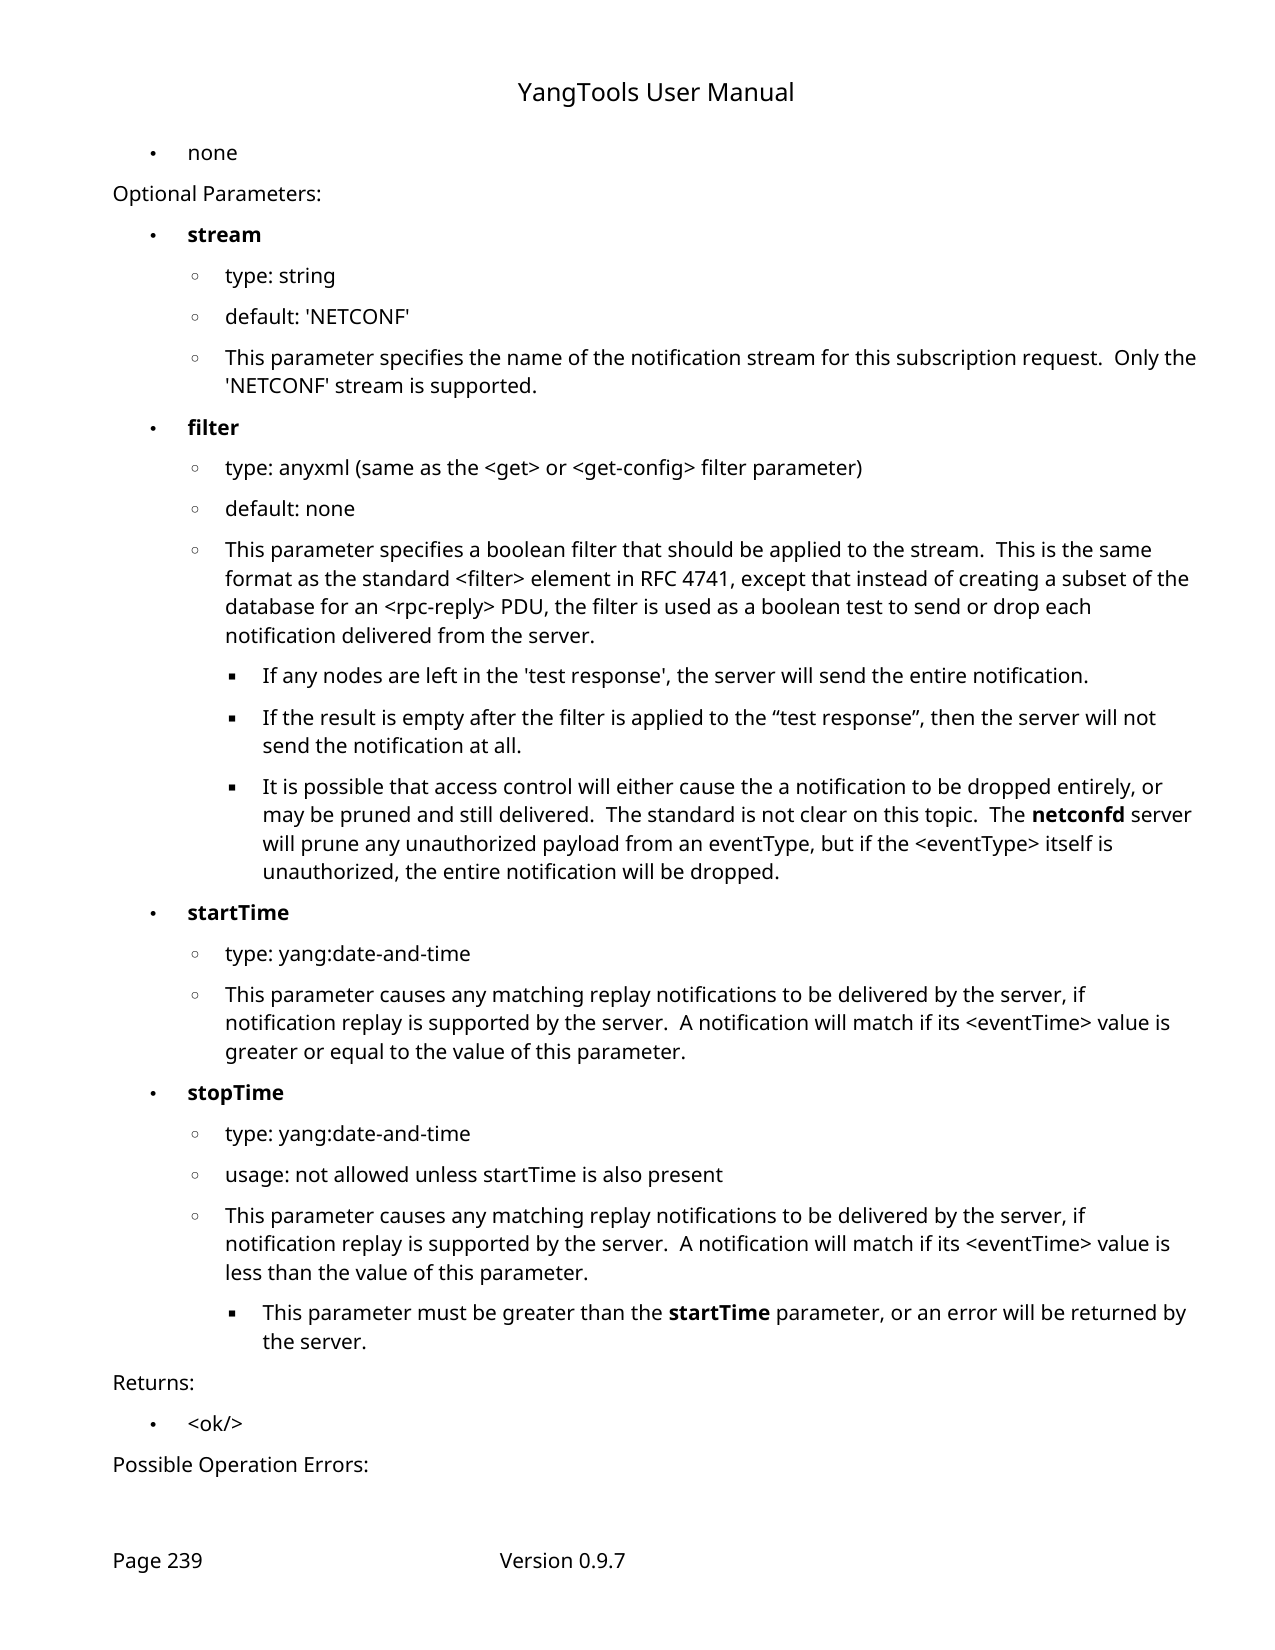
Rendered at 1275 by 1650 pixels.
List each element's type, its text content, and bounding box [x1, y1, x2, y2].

list It is possible that access control will either cause the a notification to be dropped entirely, or may be pruned and still delivered. The standard is not clear on this topic. The netconfd server will prune any unauthorized payload from an eventType, but if the <eventType> itself is unauthorized, the entire notification will be dropped. [225, 772, 1200, 886]
list default: none [187, 494, 1200, 523]
text Optional Parameters: [112, 179, 1200, 208]
list stopTime [150, 1078, 1200, 1106]
list This parameter causes any matching replay notifications to be delivered by the server, if notification replay is supported by the server. A notification will match if its <eventTime> value is less than the value of this parameter. [187, 1201, 1200, 1286]
list none [150, 138, 1200, 167]
text Returns: [112, 1368, 1200, 1396]
list If any nodes are left in the 'test response', the server will send the entire notification. [225, 662, 1200, 690]
list type: anyxml (same as the <get> or <get-config> filter parameter) [187, 453, 1200, 482]
list type: yang:date-and-time [187, 1119, 1200, 1147]
list filter [150, 413, 1200, 441]
list default: 'NETCONF' [187, 302, 1200, 331]
list stream [150, 220, 1200, 249]
list usage: not allowed unless startTime is also present [187, 1160, 1200, 1188]
list This parameter specifies a boolean filter that should be applied to the stream. This is the same format as the standard <filter> element in RFC 4741, except that instead of creating a subset of the database for an <rpc-reply> PDU, the filter is used as a boolean test to send or drop each notification delivered from the server. [187, 535, 1200, 649]
list If the result is empty after the filter is applied to the “test response”, then the server will not send the notification at all. [225, 703, 1200, 759]
list type: yang:date-and-time [187, 939, 1200, 968]
list type: string [187, 261, 1200, 290]
list startTime [150, 898, 1200, 927]
list This parameter must be greater than the startTime parameter, or an error will be returned by the server. [225, 1298, 1200, 1355]
list This parameter causes any matching replay notifications to be delivered by the server, if notification replay is supported by the server. A notification will match if its <eventTime> value is greater or equal to the value of this parameter. [187, 980, 1200, 1065]
text Possible Operation Errors: [112, 1450, 1200, 1478]
list <ok/> [150, 1409, 1200, 1437]
list This parameter specifies the name of the notification stream for this subscription request. Only the 'NETCONF' stream is supported. [187, 343, 1200, 400]
